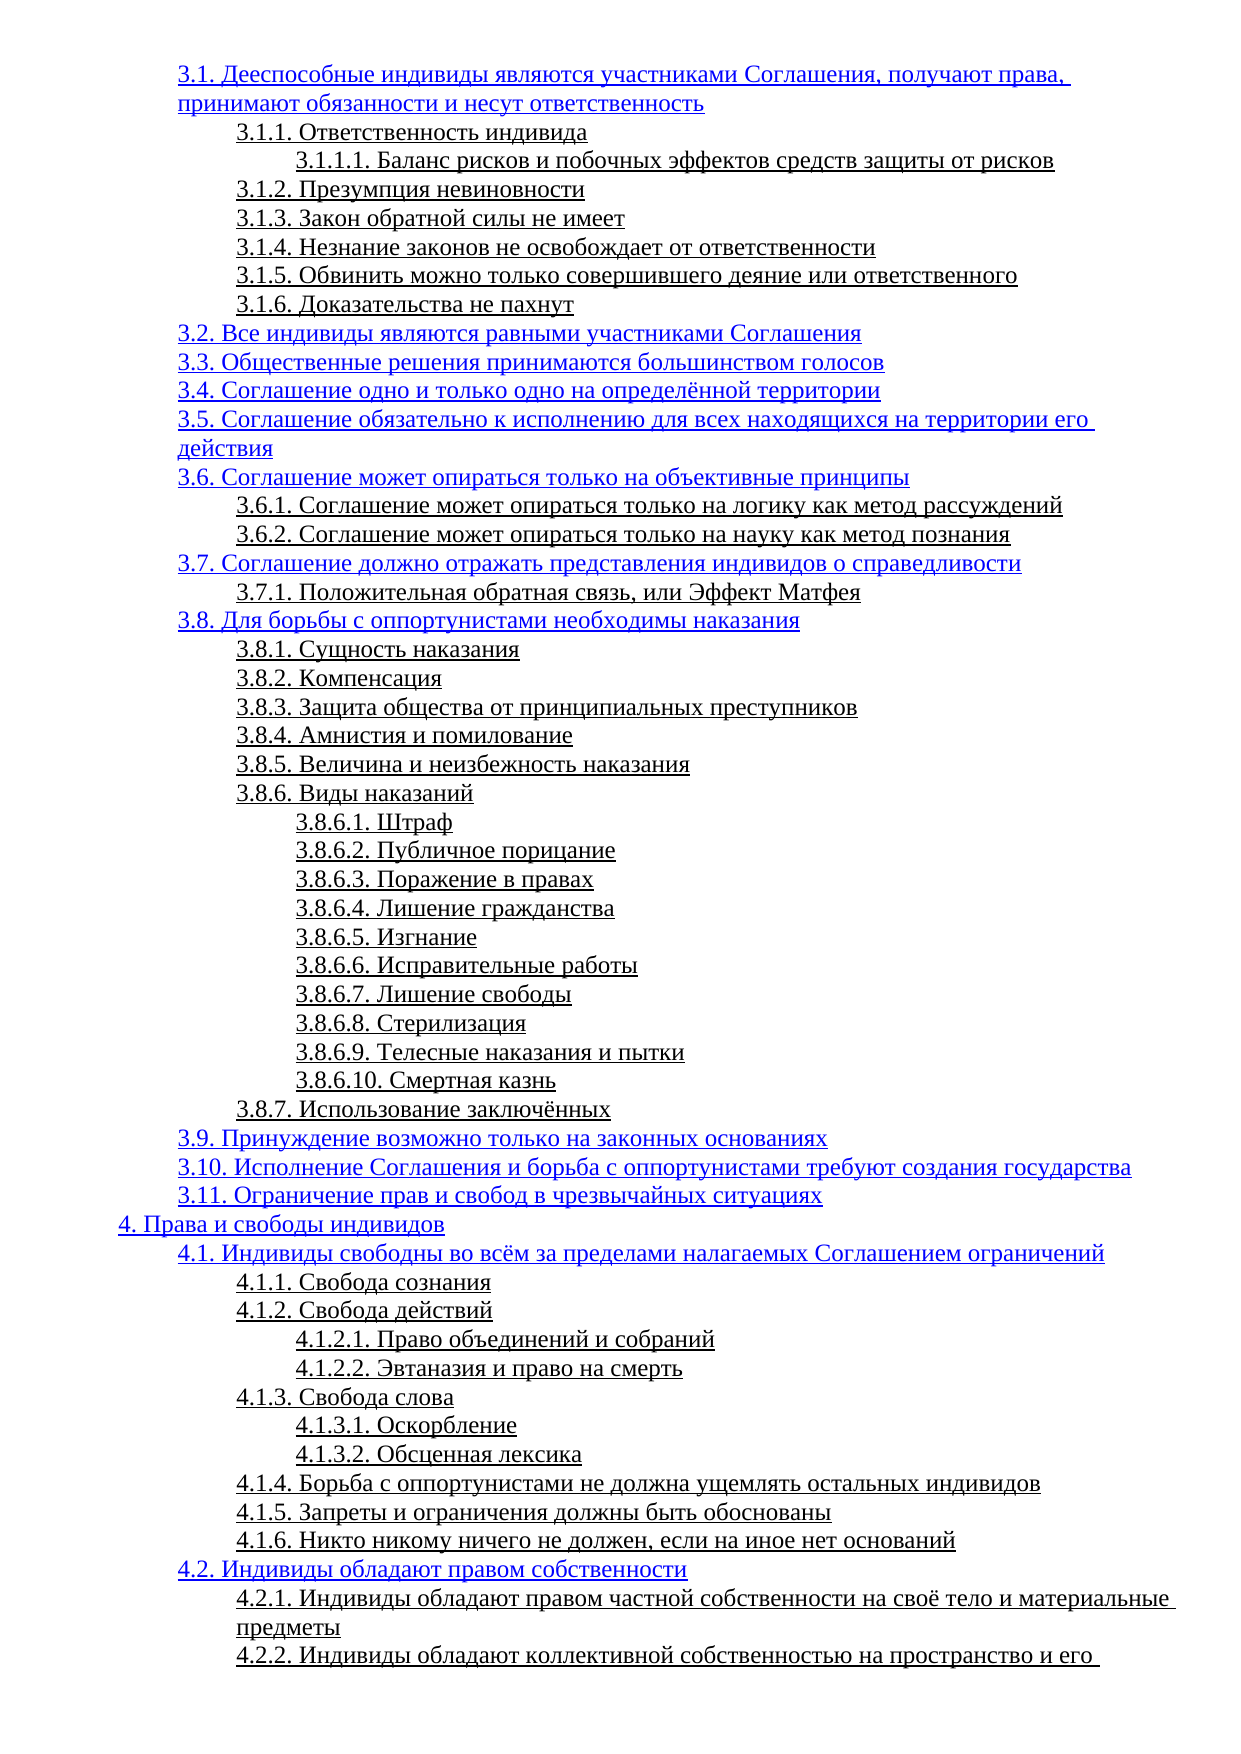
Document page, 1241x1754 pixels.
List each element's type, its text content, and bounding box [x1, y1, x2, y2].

subtitle 3.8.3. Защита общества от принципиальных преступников [236, 692, 1181, 720]
subtitle 3.8.2. Компенсация [236, 663, 1181, 692]
subtitle 3.10. Исполнение Соглашения и борьба с оппортунистами требуют создания государства [177, 1152, 1181, 1180]
subtitle 4.1.3. Свобода слова [236, 1382, 1181, 1410]
subtitle 4.1.4. Борьба с оппортунистами не должна ущемлять остальных индивидов [236, 1468, 1181, 1497]
subtitle 4.1.6. Никто никому ничего не должен, если на иное нет оснований [236, 1525, 1181, 1554]
subtitle 4.1.2.1. Право объединений и собраний [295, 1324, 1181, 1353]
subtitle 3.7.1. Положительная обратная связь, или Эффект Матфея [236, 577, 1181, 605]
subtitle 3.1.4. Незнание законов не освобождает от ответственности [236, 232, 1181, 260]
subtitle 3.5. Соглашение обязательно к исполнению для всех находящихся на территории его действия [177, 404, 1181, 462]
subtitle 3.6.1. Соглашение может опираться только на логику как метод рассуждений [236, 490, 1181, 519]
subtitle 3.8.4. Амнистия и помилование [236, 720, 1181, 749]
subtitle 4.1.5. Запреты и ограничения должны быть обоснованы [236, 1497, 1181, 1525]
subtitle 3.8.6.3. Поражение в правах [295, 864, 1181, 893]
subtitle 3.8.6.6. Исправительные работы [295, 950, 1181, 979]
subtitle 3.2. Все индивиды являются равными участниками Соглашения [177, 318, 1181, 347]
subtitle 3.1.5. Обвинить можно только совершившего деяние или ответственного [236, 260, 1181, 289]
subtitle 3.8.6.4. Лишение гражданства [295, 893, 1181, 922]
subtitle 3.8.7. Использование заключённых [236, 1094, 1181, 1123]
subtitle 3.1.6. Доказательства не пахнут [236, 289, 1181, 318]
subtitle 3.1.3. Закон обратной силы не имеет [236, 203, 1181, 232]
subtitle 3.8.6.5. Изгнание [295, 922, 1181, 950]
subtitle 4.1. Индивиды свободны во всём за пределами налагаемых Соглашением ограничений [177, 1238, 1181, 1267]
subtitle 3.11. Ограничение прав и свобод в чрезвычайных ситуациях [177, 1180, 1181, 1209]
subtitle 3.8.1. Сущность наказания [236, 634, 1181, 663]
subtitle 3.3. Общественные решения принимаются большинством голосов [177, 347, 1181, 375]
subtitle 3.1.1.1. Баланс рисков и побочных эффектов средств защиты от рисков [295, 145, 1181, 174]
subtitle 3.6. Соглашение может опираться только на объективные принципы [177, 462, 1181, 490]
subtitle 4.1.2. Свобода действий [236, 1295, 1181, 1324]
subtitle 3.7. Соглашение должно отражать представления индивидов о справедливости [177, 548, 1181, 577]
subtitle 4.2.2. Индивиды обладают коллективной собственностью на пространство и его [236, 1640, 1181, 1669]
subtitle 3.8.5. Величина и неизбежность наказания [236, 749, 1181, 778]
subtitle 3.1. Дееспособные индивиды являются участниками Соглашения, получают права, принимают обязанности и несут ответственность [177, 59, 1181, 117]
subtitle 3.8.6.9. Телесные наказания и пытки [295, 1037, 1181, 1065]
subtitle 4.1.3.2. Обсценная лексика [295, 1439, 1181, 1468]
subtitle 3.8.6.10. Смертная казнь [295, 1065, 1181, 1094]
subtitle 4.2.1. Индивиды обладают правом частной собственности на своё тело и материальные предметы [236, 1583, 1181, 1640]
subtitle 3.6.2. Соглашение может опираться только на науку как метод познания [236, 519, 1181, 548]
subtitle 4.2. Индивиды обладают правом собственности [177, 1554, 1181, 1583]
subtitle 3.8.6.7. Лишение свободы [295, 979, 1181, 1008]
subtitle 3.8.6.8. Стерилизация [295, 1008, 1181, 1037]
subtitle 3.8.6.1. Штраф [295, 807, 1181, 835]
subtitle 3.4. Соглашение одно и только одно на определённой территории [177, 375, 1181, 404]
subtitle 4.1.1. Свобода сознания [236, 1267, 1181, 1295]
subtitle 4.1.3.1. Оскорбление [295, 1410, 1181, 1439]
subtitle 4. Права и свободы индивидов [118, 1209, 1181, 1238]
subtitle 3.8. Для борьбы с оппортунистами необходимы наказания [177, 605, 1181, 634]
subtitle 3.8.6. Виды наказаний [236, 778, 1181, 807]
subtitle 3.1.1. Ответственность индивида [236, 117, 1181, 145]
subtitle 3.1.2. Презумпция невиновности [236, 174, 1181, 203]
subtitle 4.1.2.2. Эвтаназия и право на смерть [295, 1353, 1181, 1382]
subtitle 3.9. Принуждение возможно только на законных основаниях [177, 1123, 1181, 1152]
subtitle 3.8.6.2. Публичное порицание [295, 835, 1181, 864]
